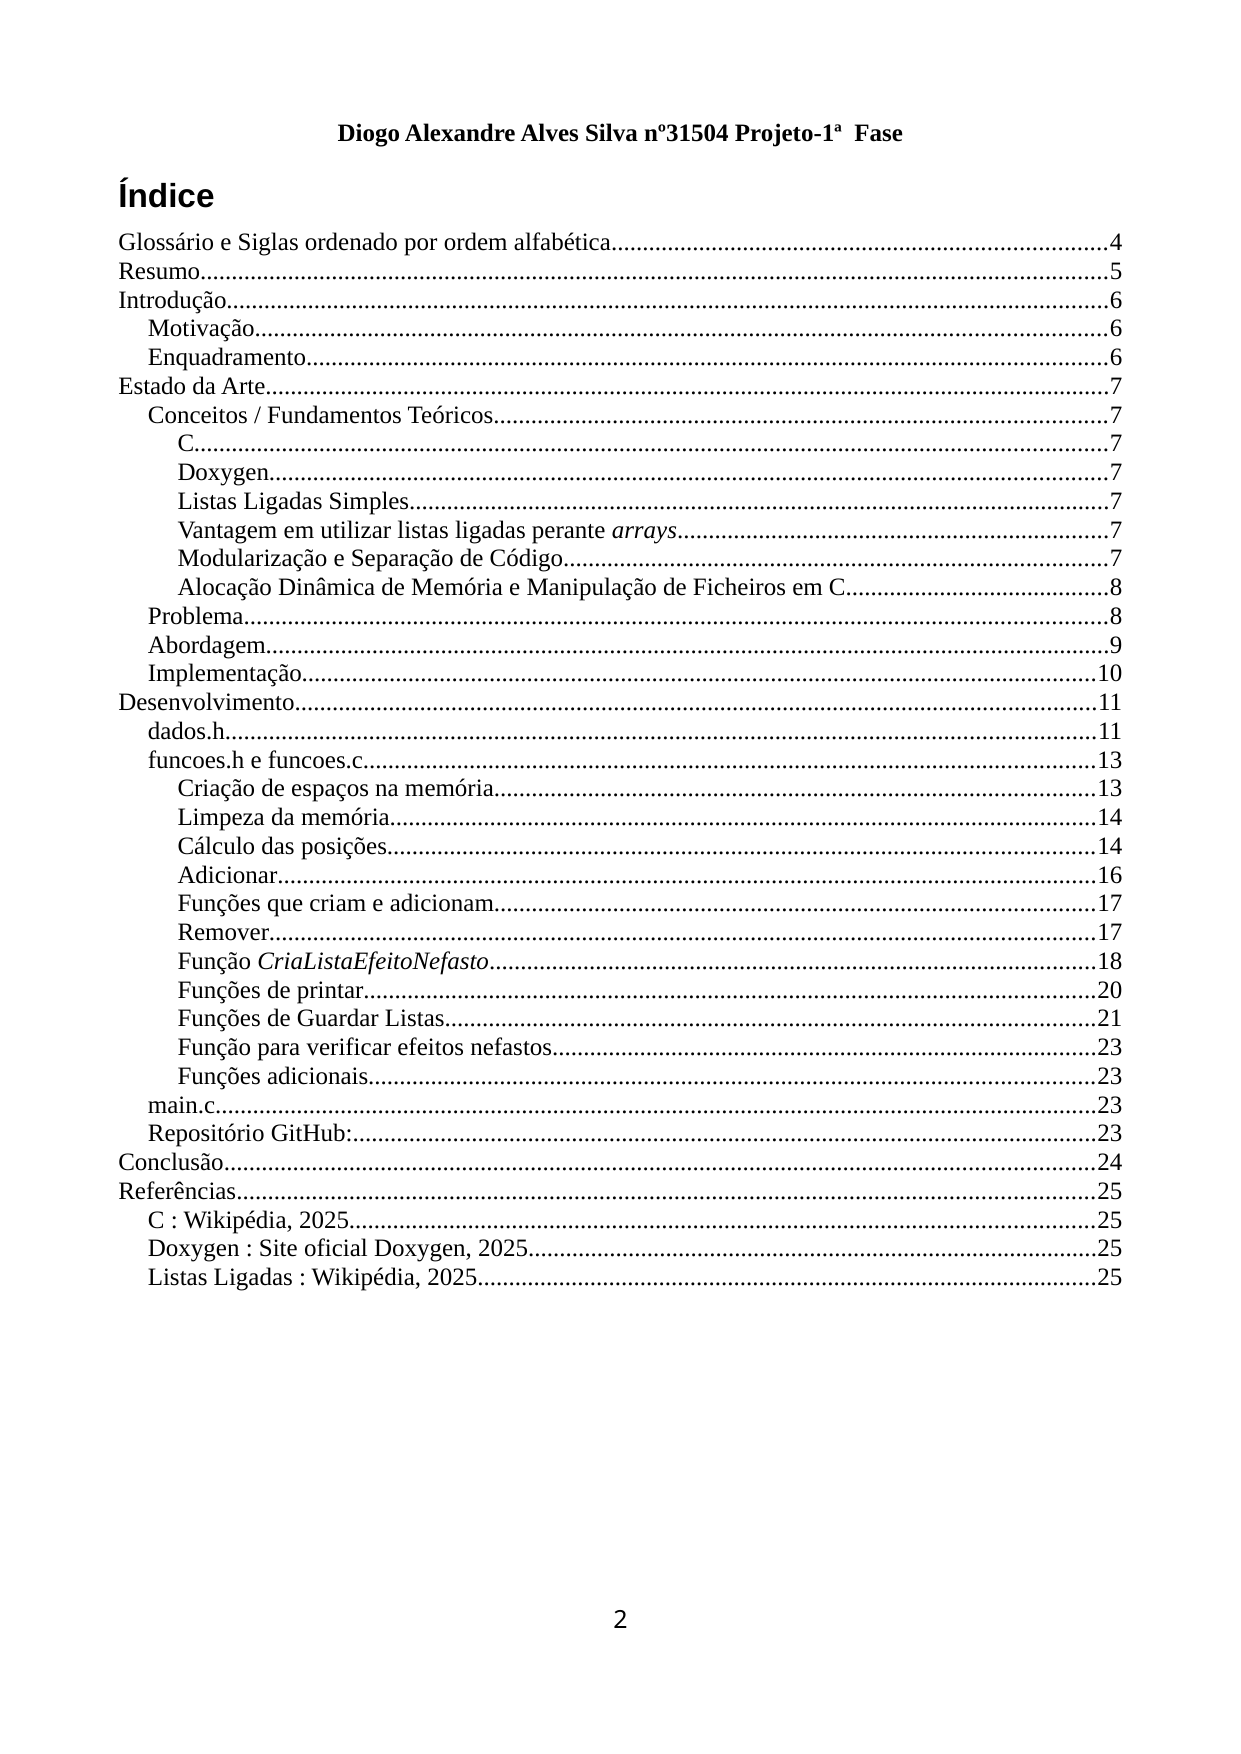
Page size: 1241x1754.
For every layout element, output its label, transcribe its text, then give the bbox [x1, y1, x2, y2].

text Alocação Dinâmica de Memória e Manipulação de Ficheiros em C 8 [177, 572, 1122, 601]
text main.c 23 [148, 1090, 1122, 1118]
text Limpeza da memória 14 [177, 802, 1122, 831]
text Funções de printar 20 [177, 975, 1122, 1003]
text Introdução 6 [118, 285, 1122, 313]
text Doxygen : Site oficial Doxygen, 2025 25 [148, 1233, 1122, 1262]
text Desenvolvimento 11 [118, 687, 1122, 716]
subtitle Índice [118, 176, 1122, 215]
text Remover 17 [177, 917, 1122, 946]
text Vantagem em utilizar listas ligadas perante arrays 7 [177, 515, 1122, 543]
text Funções adicionais 23 [177, 1061, 1122, 1090]
text C 7 [177, 428, 1122, 457]
text Listas Ligadas : Wikipédia, 2025 25 [148, 1262, 1122, 1291]
text Glossário e Siglas ordenado por ordem alfabética 4 [118, 227, 1122, 256]
text Modularização e Separação de Código 7 [177, 543, 1122, 572]
text Listas Ligadas Simples 7 [177, 486, 1122, 515]
text Cálculo das posições 14 [177, 831, 1122, 860]
text Funções que criam e adicionam 17 [177, 888, 1122, 917]
text Referências 25 [118, 1176, 1122, 1205]
text Abordagem 9 [148, 630, 1122, 658]
text Conclusão 24 [118, 1147, 1122, 1176]
text Adicionar 16 [177, 860, 1122, 888]
text Implementação 10 [148, 658, 1122, 687]
text Motivação 6 [148, 313, 1122, 342]
text Funções de Guardar Listas 21 [177, 1003, 1122, 1032]
text Doxygen 7 [177, 457, 1122, 486]
text Criação de espaços na memória 13 [177, 773, 1122, 802]
text Problema 8 [148, 601, 1122, 630]
text dados.h 11 [148, 716, 1122, 745]
text Conceitos / Fundamentos Teóricos 7 [148, 400, 1122, 428]
text Função para verificar efeitos nefastos 23 [177, 1032, 1122, 1061]
text Função CriaListaEfeitoNefasto 18 [177, 946, 1122, 975]
text Estado da Arte 7 [118, 371, 1122, 400]
text C : Wikipédia, 2025 25 [148, 1205, 1122, 1233]
text Repositório GitHub: 23 [148, 1118, 1122, 1147]
text Resumo 5 [118, 256, 1122, 285]
text Enquadramento 6 [148, 342, 1122, 371]
text funcoes.h e funcoes.c 13 [148, 745, 1122, 773]
